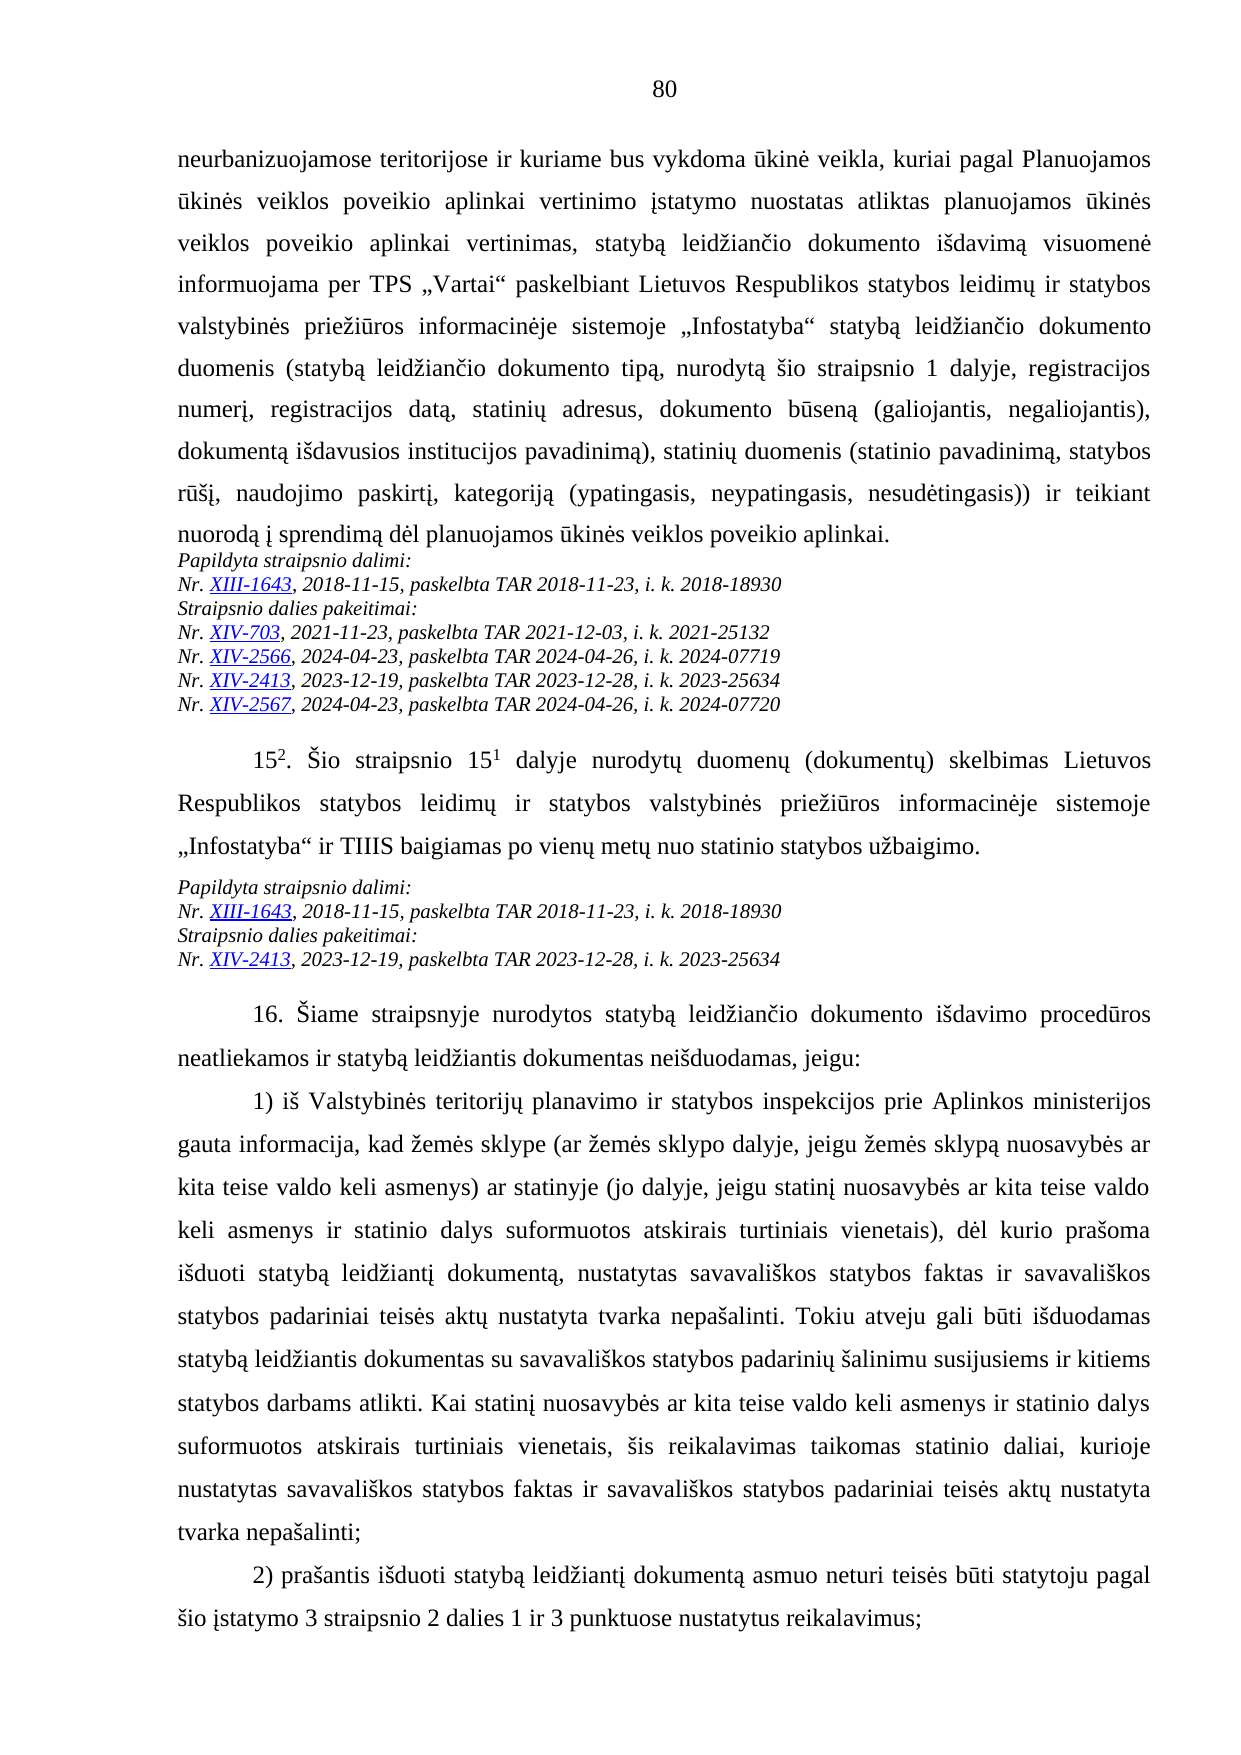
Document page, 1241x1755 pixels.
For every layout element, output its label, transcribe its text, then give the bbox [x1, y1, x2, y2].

text Papildyta straipsnio dalimi: [177, 548, 1152, 572]
text Nr. XIV-2413, 2023-12-19, paskelbta TAR 2023-12-28, i. k. 2023-25634 [177, 947, 1152, 971]
text Papildyta straipsnio dalimi: [177, 874, 1152, 899]
text Nr. XIV-703, 2021-11-23, paskelbta TAR 2021-12-03, i. k. 2021-25132 [177, 620, 1152, 644]
text 16. Šiame straipsnyje nurodytos statybą leidžiančio dokumento išdavimo procedūros neatliekamos ir statybą leidžiantis dokumentas neišduodamas, jeigu: [177, 999, 1152, 1071]
text neurbanizuojamose teritorijose ir kuriame bus vykdoma ūkinė veikla, kuriai pagal Planuojamos ūkinės veiklos poveikio aplinkai vertinimo įstatymo nuostatas atliktas planuojamos ūkinės veiklos poveikio aplinkai vertinimas, statybą leidžiančio dokumento išdavimą visuomenė informuojama per TPS „Vartai“ paskelbiant Lietuvos Respublikos statybos leidimų ir statybos valstybinės priežiūros informacinėje sistemoje „Infostatyba“ statybą leidžiančio dokumento duomenis (statybą leidžiančio dokumento tipą, nurodytą šio straipsnio 1 dalyje, registracijos numerį, registracijos datą, statinių adresus, dokumento būseną (galiojantis, negaliojantis), dokumentą išdavusios institucijos pavadinimą), statinių duomenis (statinio pavadinimą, statybos rūšį, naudojimo paskirtį, kategoriją (ypatingasis, neypatingasis, nesudėtingasis)) ir teikiant nuorodą į sprendimą dėl planuojamos ūkinės veiklos poveikio aplinkai. [177, 131, 1152, 548]
text Nr. XIV-2413, 2023-12-19, paskelbta TAR 2023-12-28, i. k. 2023-25634 [177, 668, 1152, 692]
text 2) prašantis išduoti statybą leidžiantį dokumentą asmuo neturi teisės būti statytoju pagal šio įstatymo 3 straipsnio 2 dalies 1 ir 3 punktuose nustatytus reikalavimus; [177, 1560, 1152, 1632]
text Nr. XIV-2567, 2024-04-23, paskelbta TAR 2024-04-26, i. k. 2024-07720 [177, 692, 1152, 716]
text Nr. XIV-2566, 2024-04-23, paskelbta TAR 2024-04-26, i. k. 2024-07719 [177, 644, 1152, 668]
text Straipsnio dalies pakeitimai: [177, 923, 1152, 947]
text Nr. XIII-1643, 2018-11-15, paskelbta TAR 2018-11-23, i. k. 2018-18930 [177, 899, 1152, 923]
text 152. Šio straipsnio 151 dalyje nurodytų duomenų (dokumentų) skelbimas Lietuvos Respublikos statybos leidimų ir statybos valstybinės priežiūros informacinėje sistemoje „Infostatyba“ ir TIIIS baigiamas po vienų metų nuo statinio statybos užbaigimo. [177, 745, 1152, 860]
text Straipsnio dalies pakeitimai: [177, 596, 1152, 620]
text 1) iš Valstybinės teritorijų planavimo ir statybos inspekcijos prie Aplinkos ministerijos gauta informacija, kad žemės sklype (ar žemės sklypo dalyje, jeigu žemės sklypą nuosavybės ar kita teise valdo keli asmenys) ar statinyje (jo dalyje, jeigu statinį nuosavybės ar kita teise valdo keli asmenys ir statinio dalys suformuotos atskirais turtiniais vienetais), dėl kurio prašoma išduoti statybą leidžiantį dokumentą, nustatytas savavališkos statybos faktas ir savavališkos statybos padariniai teisės aktų nustatyta tvarka nepašalinti. Tokiu atveju gali būti išduodamas statybą leidžiantis dokumentas su savavališkos statybos padarinių šalinimu susijusiems ir kitiems statybos darbams atlikti. Kai statinį nuosavybės ar kita teise valdo keli asmenys ir statinio dalys suformuotos atskirais turtiniais vienetais, šis reikalavimas taikomas statinio daliai, kurioje nustatytas savavališkos statybos faktas ir savavališkos statybos padariniai teisės aktų nustatyta tvarka nepašalinti; [177, 1086, 1152, 1546]
text Nr. XIII-1643, 2018-11-15, paskelbta TAR 2018-11-23, i. k. 2018-18930 [177, 572, 1152, 596]
